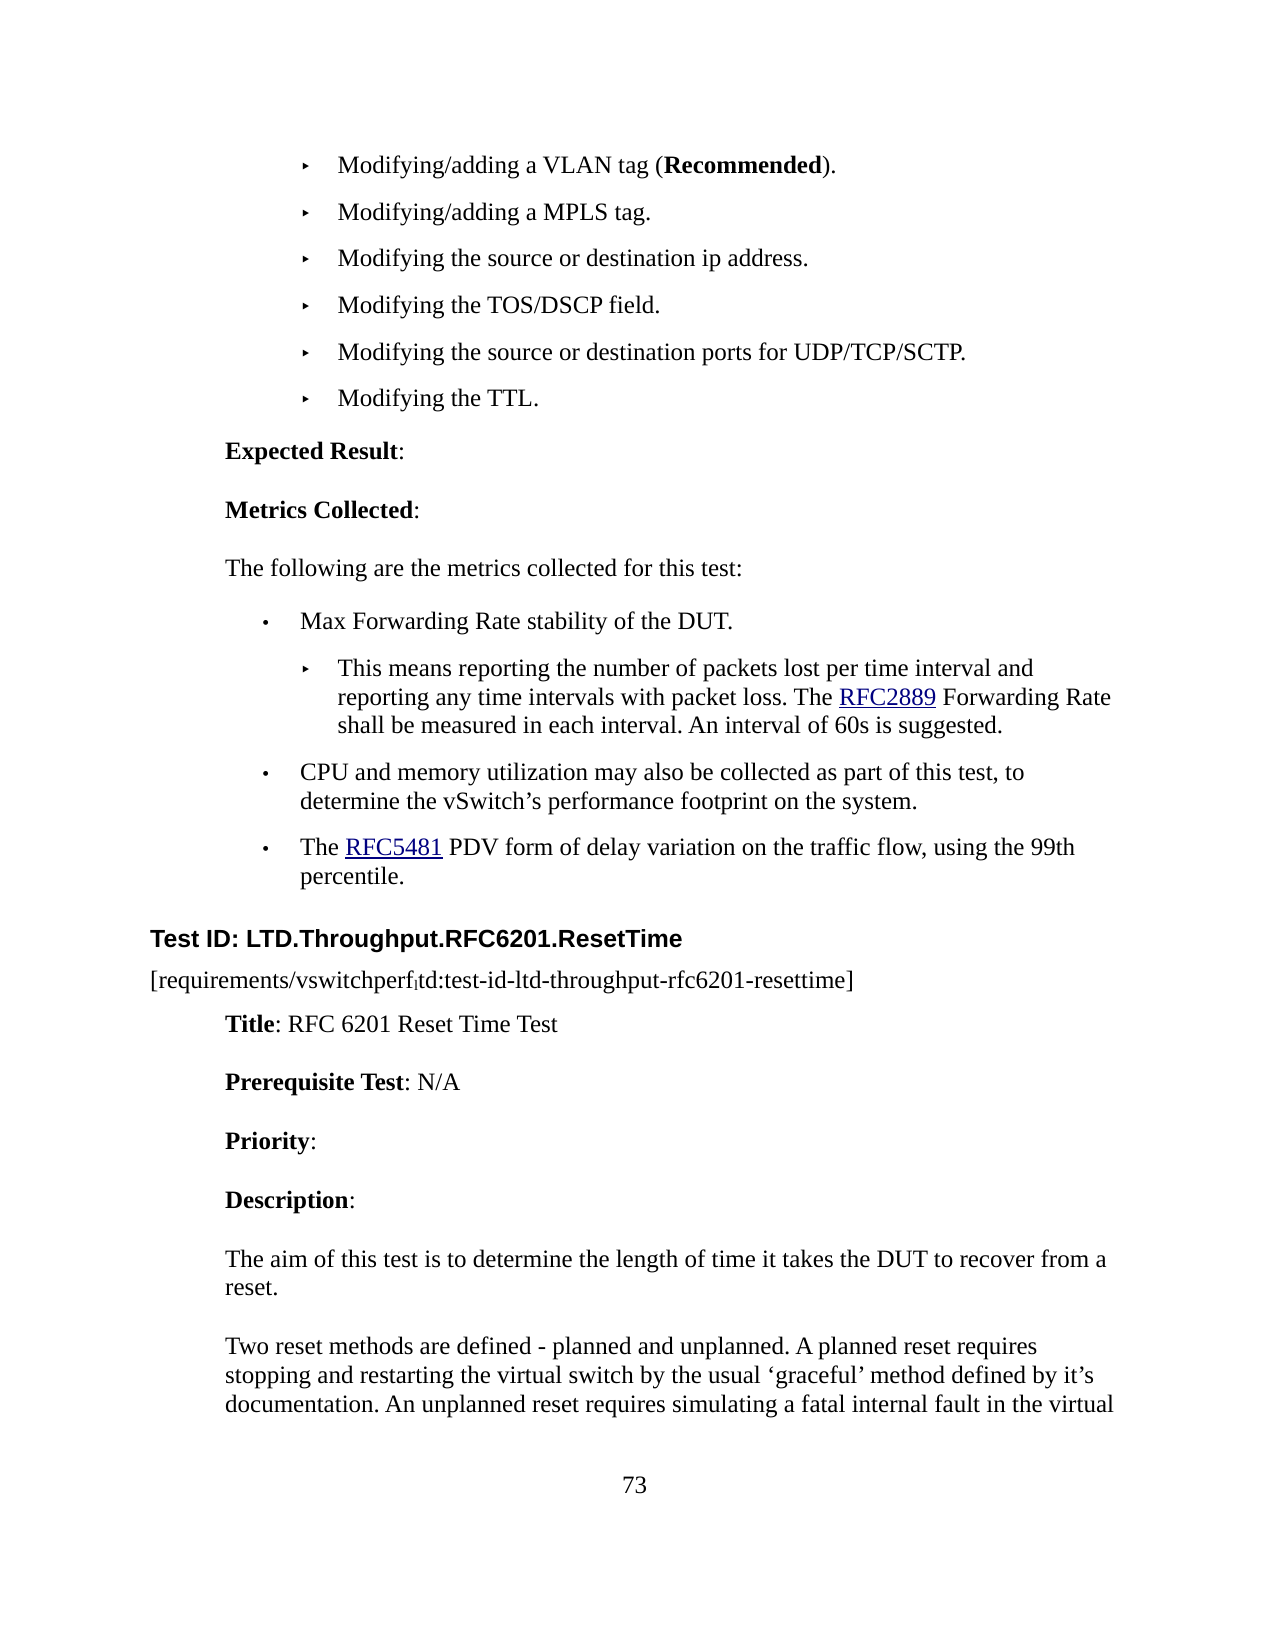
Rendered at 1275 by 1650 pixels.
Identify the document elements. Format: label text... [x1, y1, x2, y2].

list The RFC5481 PDV form of delay variation on the traffic flow, using the 99th percentile. [262, 832, 1125, 890]
subtitle Test ID: LTD.Throughput.RFC6201.ResetTime [150, 924, 1125, 952]
list Modifying the TOS/DSCP field. [300, 290, 1125, 319]
list Modifying the TTL. [300, 383, 1125, 412]
text The aim of this test is to determine the length of time it takes the DUT to recover from a reset. [225, 1244, 1125, 1301]
list Modifying the source or destination ports for UDP/TCP/SCTP. [300, 337, 1125, 365]
list Modifying/adding a VLAN tag (Recommended). [300, 150, 1125, 179]
text Description: [225, 1185, 1125, 1214]
text The following are the metrics collected for this test: [225, 553, 1125, 582]
list Modifying/adding a MPLS tag. [300, 197, 1125, 225]
list CPU and memory utilization may also be collected as part of this test, to determine the vSwitch’s performance footprint on the system. [262, 757, 1125, 814]
text Two reset methods are defined - planned and unplanned. A planned reset requires stopping and restarting the virtual switch by the usual ‘graceful’ method defined by it’s documentation. An unplanned reset requires simulating a fatal internal fault in the virtual [225, 1331, 1125, 1417]
text Title: RFC 6201 Reset Time Test [225, 1009, 1125, 1037]
list This means reporting the number of packets lost per time interval and reporting any time intervals with packet loss. The RFC2889 Forwarding Rate shall be measured in each interval. An interval of 60s is suggested. [300, 653, 1125, 739]
text Priority: [225, 1126, 1125, 1155]
text Expected Result: [225, 436, 1125, 465]
list Max Forwarding Rate stability of the DUT. [262, 606, 1125, 635]
text Prerequisite Test: N/A [225, 1067, 1125, 1096]
list Modifying the source or destination ip address. [300, 243, 1125, 272]
text Metrics Collected: [225, 495, 1125, 523]
text [requirements/vswitchperfltd:test-id-ltd-throughput-rfc6201-resettime] [150, 965, 1125, 994]
